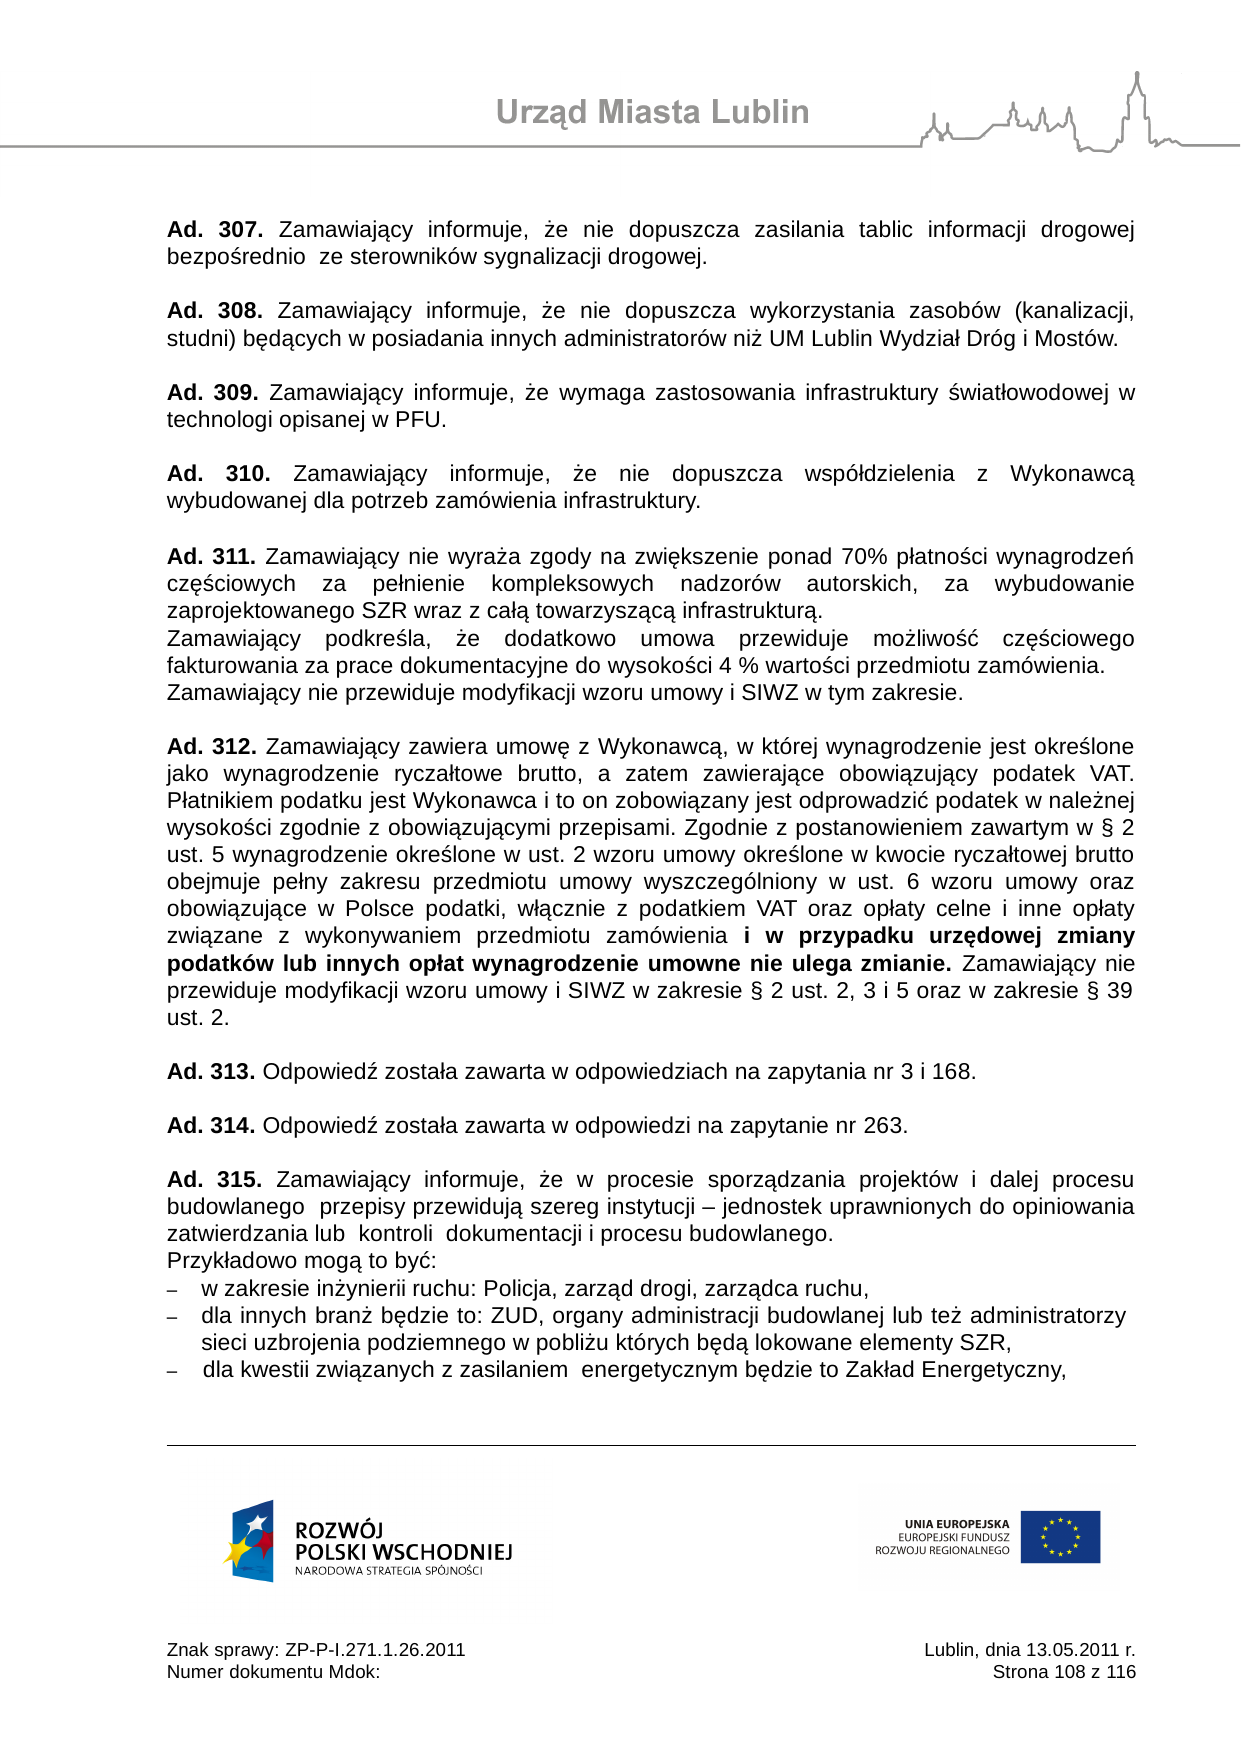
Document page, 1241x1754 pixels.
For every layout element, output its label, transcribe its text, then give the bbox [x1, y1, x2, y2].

text Ad. 310. Zamawiający informuje, że nie dopuszcza współdzielenia z Wykonawcą wybudowanej dla potrzeb zamówienia infrastruktury. [167, 459, 1136, 513]
text Zamawiający nie przewiduje modyfikacji wzoru umowy i SIWZ w tym zakresie. [167, 678, 1136, 705]
text Ad. 314. Odpowiedź została zawarta w odpowiedzi na zapytanie nr 263. [167, 1111, 1136, 1138]
list w zakresie inżynierii ruchu: Policja, zarząd drogi, zarządca ruchu, [167, 1274, 1136, 1301]
picture [858, 1483, 1120, 1591]
text Ad. 315. Zamawiający informuje, że w procesie sporządzania projektów i dalej procesu budowlanego przepisy przewidują szereg instytucji – jednostek uprawnionych do opiniowania zatwierdzania lub kontroli dokumentacji i procesu budowlanego. [167, 1166, 1136, 1247]
picture [180, 1458, 553, 1624]
text Zamawiający podkreśla, że dodatkowo umowa przewiduje możliwość częściowego fakturowania za prace dokumentacyjne do wysokości 4 % wartości przedmiotu zamówienia. [167, 624, 1136, 678]
text Ad. 309. Zamawiający informuje, że wymaga zastosowania infrastruktury światłowodowej w technologi opisanej w PFU. [167, 378, 1136, 432]
text Ad. 308. Zamawiający informuje, że nie dopuszcza wykorzystania zasobów (kanalizacji, studni) będących w posiadania innych administratorów niż UM Lublin Wydział Dróg i Mostów. [167, 297, 1136, 351]
picture [0, 71, 1241, 197]
list dla innych branż będzie to: ZUD, organy administracji budowlanej lub też administratorzy sieci uzbrojenia podziemnego w pobliżu których będą lokowane elementy SZR, [167, 1301, 1136, 1355]
text Ad. 313. Odpowiedź została zawarta w odpowiedziach na zapytania nr 3 i 168. [167, 1057, 1136, 1084]
text Ad. 311. Zamawiający nie wyraża zgody na zwiększenie ponad 70% płatności wynagrodzeń częściowych za pełnienie kompleksowych nadzorów autorskich, za wybudowanie zaprojektowanego SZR wraz z całą towarzyszącą infrastrukturą. [167, 543, 1136, 624]
text Ad. 312. Zamawiający zawiera umowę z Wykonawcą, w której wynagrodzenie jest określone jako wynagrodzenie ryczałtowe brutto, a zatem zawierające obowiązujący podatek VAT. Płatnikiem podatku jest Wykonawca i to on zobowiązany jest odprowadzić podatek w należnej wysokości zgodnie z obowiązującymi przepisami. Zgodnie z postanowieniem zawartym w § 2 ust. 5 wynagrodzenie określone w ust. 2 wzoru umowy określone w kwocie ryczałtowej brutto obejmuje pełny zakresu przedmiotu umowy wyszczególniony w ust. 6 wzoru umowy oraz obowiązujące w Polsce podatki, włącznie z podatkiem VAT oraz opłaty celne i inne opłaty związane z wykonywaniem przedmiotu zamówienia i w przypadku urzędowej zmiany podatków lub innych opłat wynagrodzenie umowne nie ulega zmianie. Zamawiający nie przewiduje modyfikacji wzoru umowy i SIWZ w zakresie § 2 ust. 2, 3 i 5 oraz w zakresie § 39 ust. 2. [167, 732, 1136, 1030]
text Przykładowo mogą to być: [167, 1247, 1136, 1274]
list dla kwestii związanych z zasilaniem energetycznym będzie to Zakład Energetyczny, [167, 1355, 1136, 1382]
text Ad. 307. Zamawiający informuje, że nie dopuszcza zasilania tablic informacji drogowej bezpośrednio ze sterowników sygnalizacji drogowej. [167, 216, 1136, 270]
